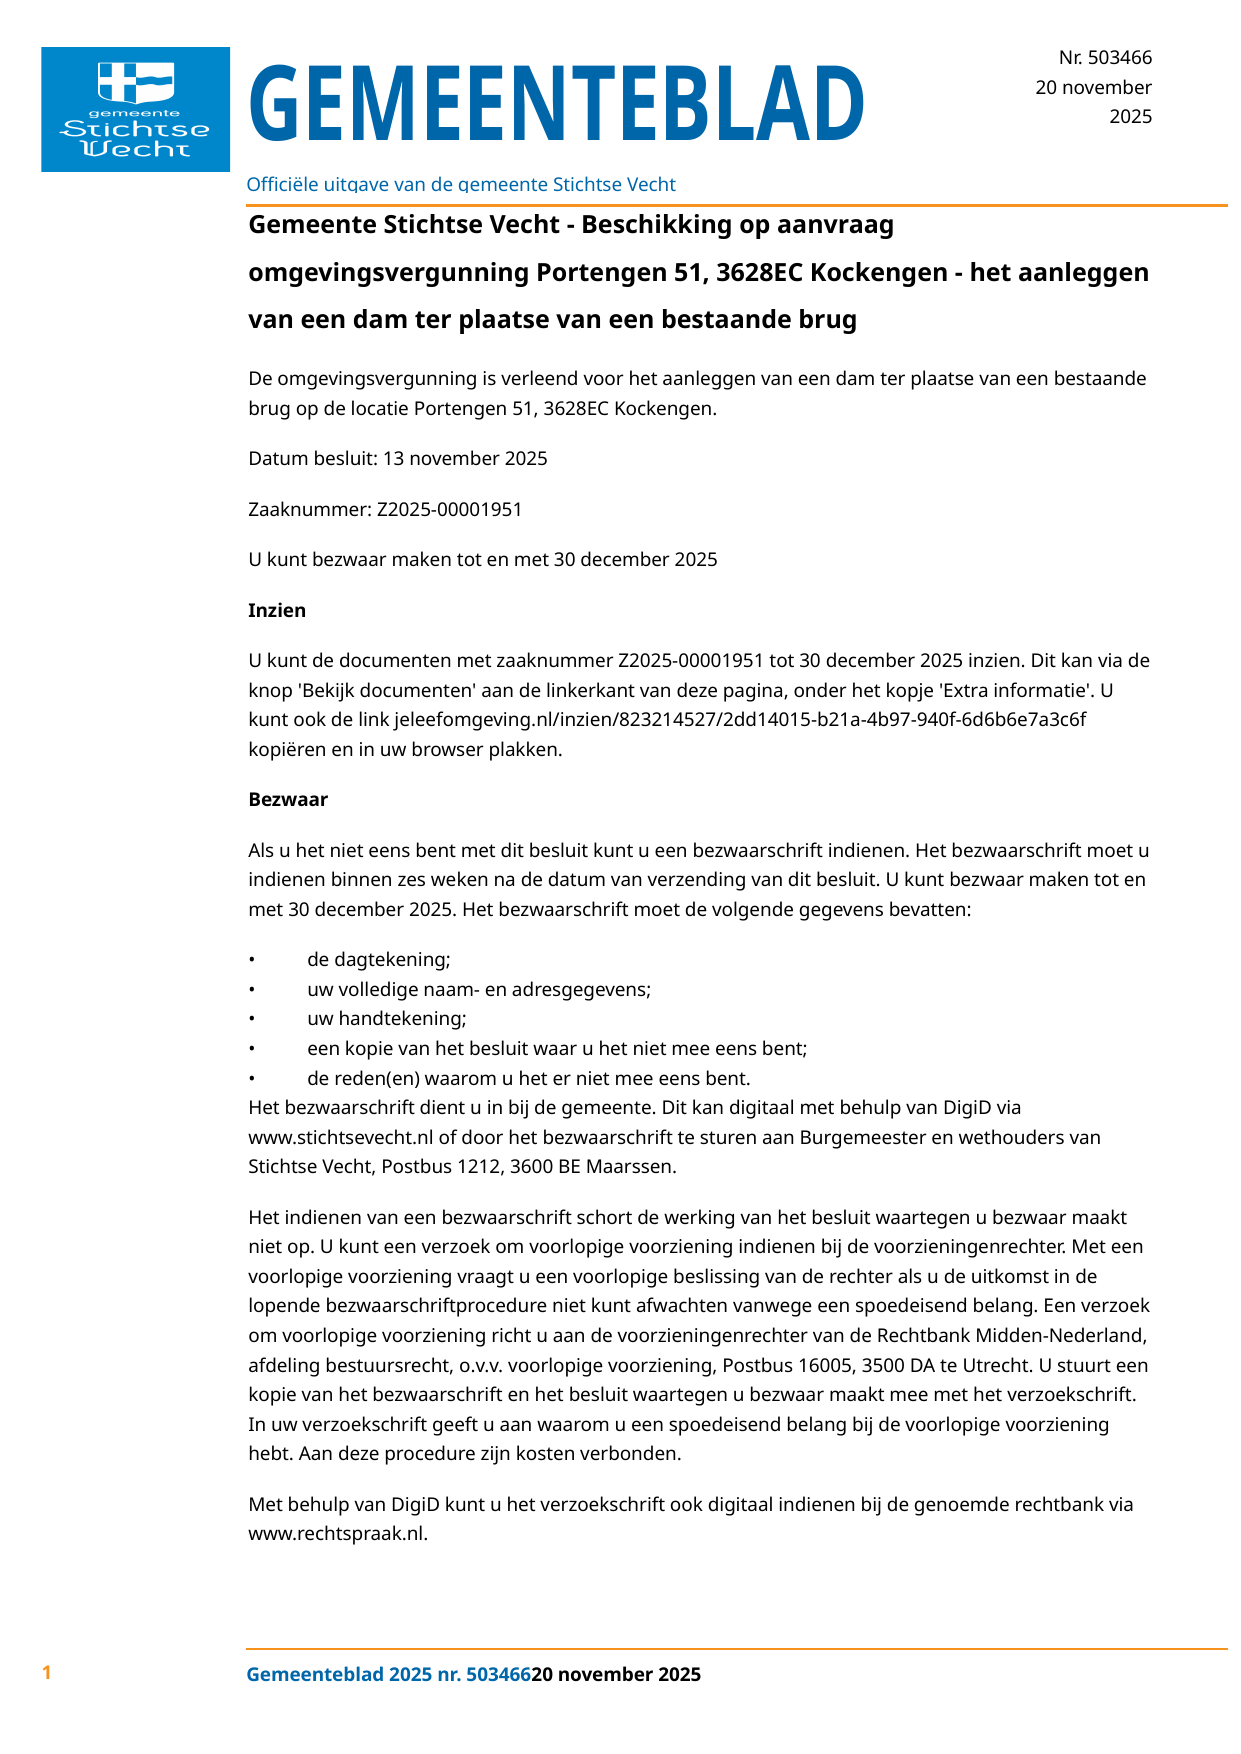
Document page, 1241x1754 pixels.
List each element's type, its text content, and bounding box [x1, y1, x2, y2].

text Gemeente Stichtse Vecht - Beschikking op aanvraag omgevingsvergunning Portengen 51, 3628EC Kockengen - het aanleggen van een dam ter plaatse van een bestaande brug [248, 207, 1152, 336]
text Het bezwaarschrift dient u in bij de gemeente. Dit kan digitaal met behulp van DigiD via www.stichtsevecht.nl of door het bezwaarschrift te sturen aan Burgemeester en wethouders van Stichtse Vecht, Postbus 1212, 3600 BE Maarssen. [248, 1094, 1152, 1179]
text Het indienen van een bezwaarschrift schort de werking van het besluit waartegen u bezwaar maakt niet op. U kunt een verzoek om voorlopige voorziening indienen bij de voorzieningenrechter. Met een voorlopige voorziening vraagt u een voorlopige beslissing van de rechter als u de uitkomst in de lopende bezwaarschriftprocedure niet kunt afwachten vanwege een spoedeisend belang. Een verzoek om voorlopige voorziening richt u aan de voorzieningenrechter van de Rechtbank Midden-Nederland, afdeling bestuursrecht, o.v.v. voorlopige voorziening, Postbus 16005, 3500 DA te Utrecht. U stuurt een kopie van het bezwaarschrift en het besluit waartegen u bezwaar maakt mee met het verzoekschrift. In uw verzoekschrift geeft u aan waarom u een spoedeisend belang bij de voorlopige voorziening hebt. Aan deze procedure zijn kosten verbonden. [248, 1204, 1152, 1466]
list een kopie van het besluit waar u het niet mee eens bent; [248, 1035, 1152, 1061]
list de reden(en) waarom u het er niet mee eens bent. [248, 1065, 1152, 1090]
text Zaaknummer: Z2025-00001951 [248, 496, 1152, 522]
text Inzien [248, 597, 1152, 622]
text De omgevingsvergunning is verleend voor het aanleggen van een dam ter plaatse van een bestaande brug op de locatie Portengen 51, 3628EC Kockengen. [248, 366, 1152, 421]
text Datum besluit: 13 november 2025 [248, 446, 1152, 471]
list de dagtekening; [248, 946, 1152, 972]
list uw handtekening; [248, 1006, 1152, 1031]
text U kunt bezwaar maken tot en met 30 december 2025 [248, 546, 1152, 572]
text Met behulp van DigiD kunt u het verzoekschrift ook digitaal indienen bij de genoemde rechtbank via www.rechtspraak.nl. [248, 1491, 1152, 1546]
picture [137, 63, 174, 103]
text U kunt de documenten met zaaknummer Z2025-00001951 tot 30 december 2025 inzien. Dit kan via de knop 'Bekijk documenten' aan de linkerkant van deze pagina, onder het kopje 'Extra informatie'. U kunt ook de link jeleefomgeving.nl/inzien/823214527/2dd14015-b21a-4b97-940f-6d6b6e7a3c6f kopiëren en in uw browser plakken. [248, 647, 1152, 762]
text Bezwaar [248, 786, 1152, 812]
list uw volledige naam- en adresgegevens; [248, 976, 1152, 1002]
text Als u het niet eens bent met dit besluit kunt u een bezwaarschrift indienen. Het bezwaarschrift moet u indienen binnen zes weken na de datum van verzending van dit besluit. U kunt bezwaar maken tot en met 30 december 2025. Het bezwaarschrift moet de volgende gegevens bevatten: [248, 837, 1152, 922]
picture [99, 63, 135, 101]
